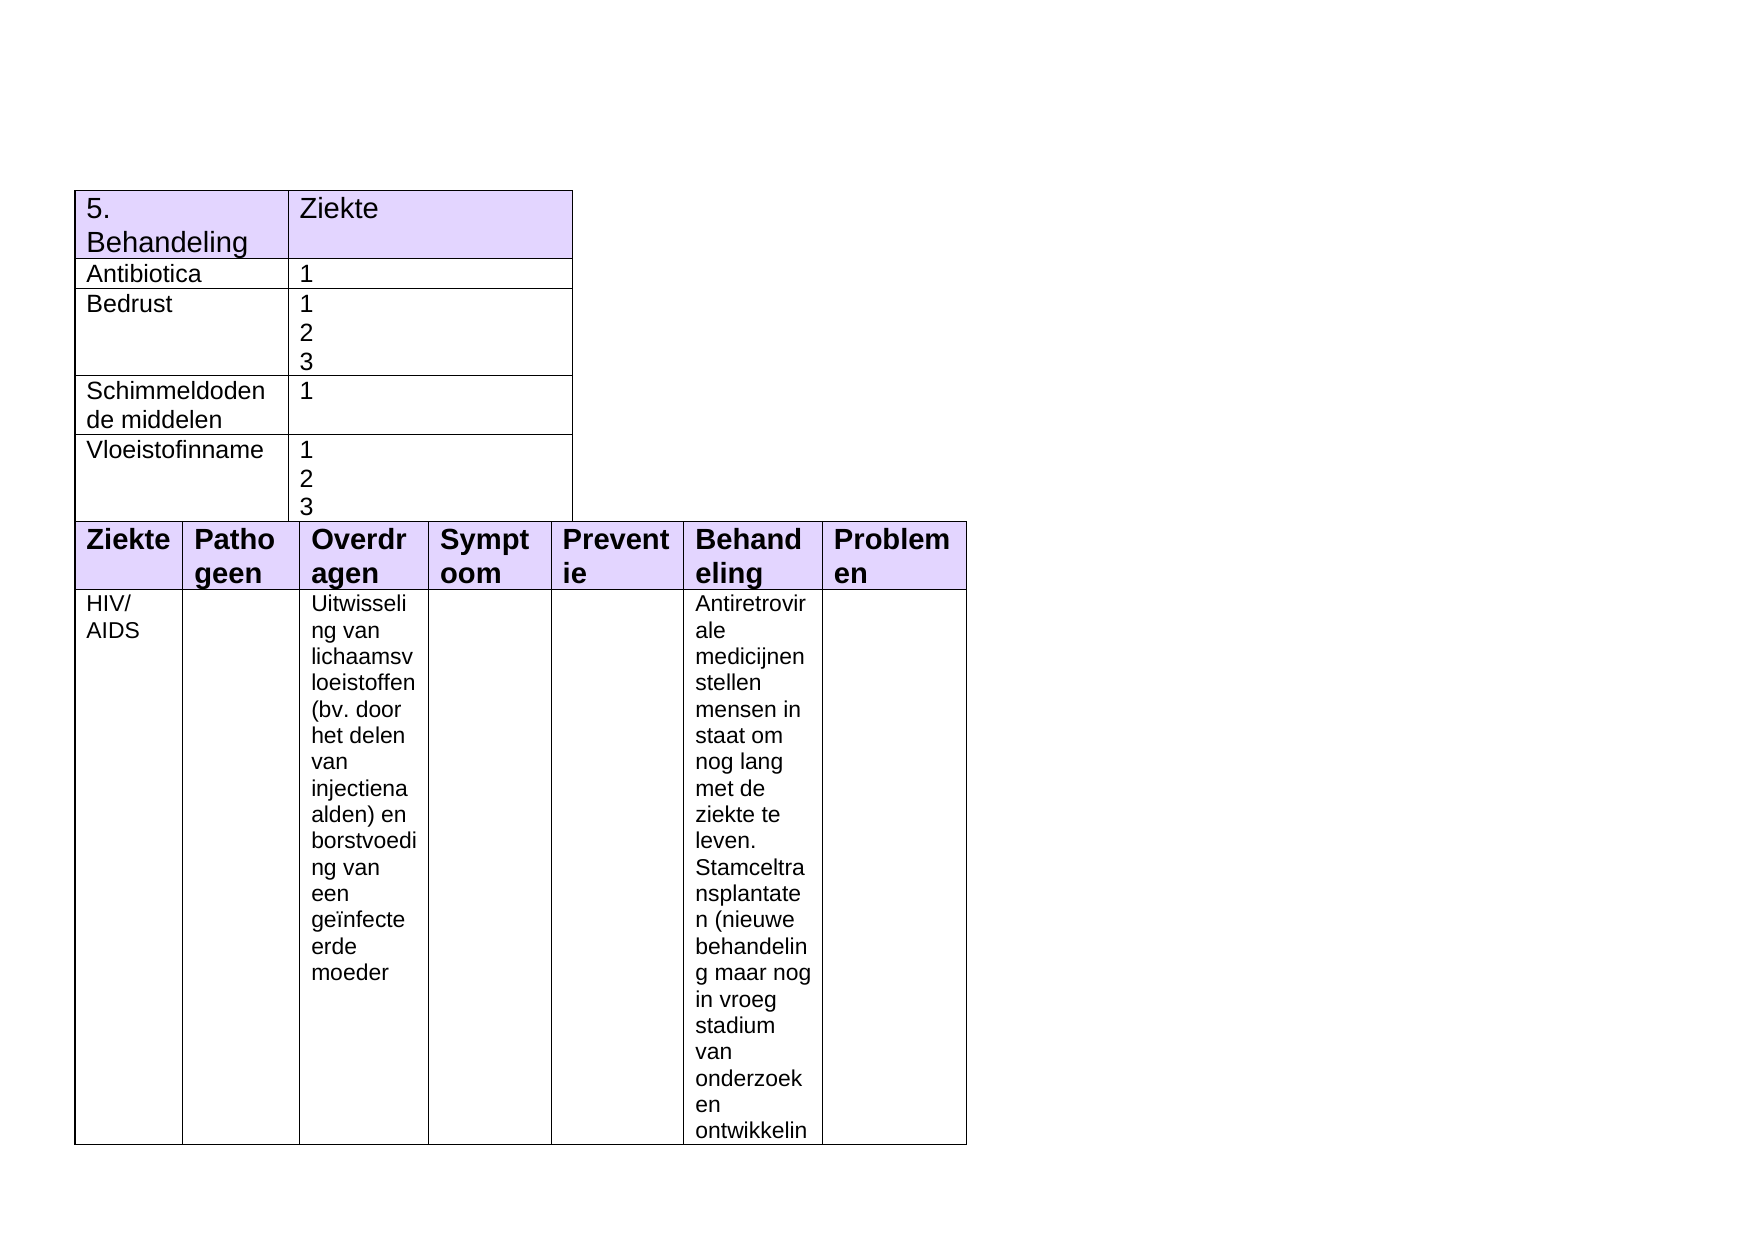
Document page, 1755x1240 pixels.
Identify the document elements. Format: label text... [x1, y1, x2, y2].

table_cell Antibiotica [76, 259, 288, 288]
table_cell [684, 375, 822, 434]
table_cell [823, 375, 967, 434]
table_cell Preventie [552, 522, 683, 589]
table_cell Uitwisseling van lichaamsvloeistoffen (bv. door het delen van injectienaalden) en borstvoeding van een geïnfecteerde moeder [300, 590, 428, 1144]
table_cell [573, 258, 684, 288]
table_cell [429, 590, 551, 1144]
table_cell [183, 590, 299, 1144]
table_header [823, 190, 967, 258]
table_cell [823, 434, 967, 521]
table_header [573, 190, 684, 258]
table_cell 1 [289, 376, 572, 434]
table_cell [684, 258, 822, 288]
table_header [684, 190, 822, 258]
table_cell Bedrust [76, 289, 288, 375]
table_cell Schimmeldodende middelen [76, 376, 288, 434]
table_cell Overdragen [300, 522, 428, 589]
table_cell [823, 590, 966, 1144]
table_cell 1 2 3 [289, 289, 572, 375]
table_cell [684, 434, 822, 521]
table_cell [573, 375, 684, 434]
table_cell Behandeling [684, 522, 822, 589]
table_header Ziekte [289, 191, 572, 258]
table_cell [573, 434, 684, 521]
table_cell Vloeistofinname [76, 435, 288, 521]
table_cell Symptoom [429, 522, 551, 589]
table_cell 1 2 3 [289, 435, 572, 521]
table_cell Antiretrovirale medicijnen stellen mensen in staat om nog lang met de ziekte te leven. Stamceltransplantaten (nieuwe behandeling maar nog in vroeg stadium van onderzoek en ontwikkelin [684, 590, 822, 1144]
table_cell [823, 288, 967, 375]
table_cell [552, 590, 683, 1144]
table_cell [823, 258, 967, 288]
table_cell Ziekte [76, 522, 182, 589]
table_cell 1 [289, 259, 572, 288]
table_cell [573, 288, 684, 375]
table_cell Problemen [823, 522, 966, 589]
table_cell HIV/AIDS [76, 590, 182, 1144]
table_cell [684, 288, 822, 375]
table_cell Pathogeen [183, 522, 299, 589]
table_header 5. Behandeling [76, 191, 288, 258]
